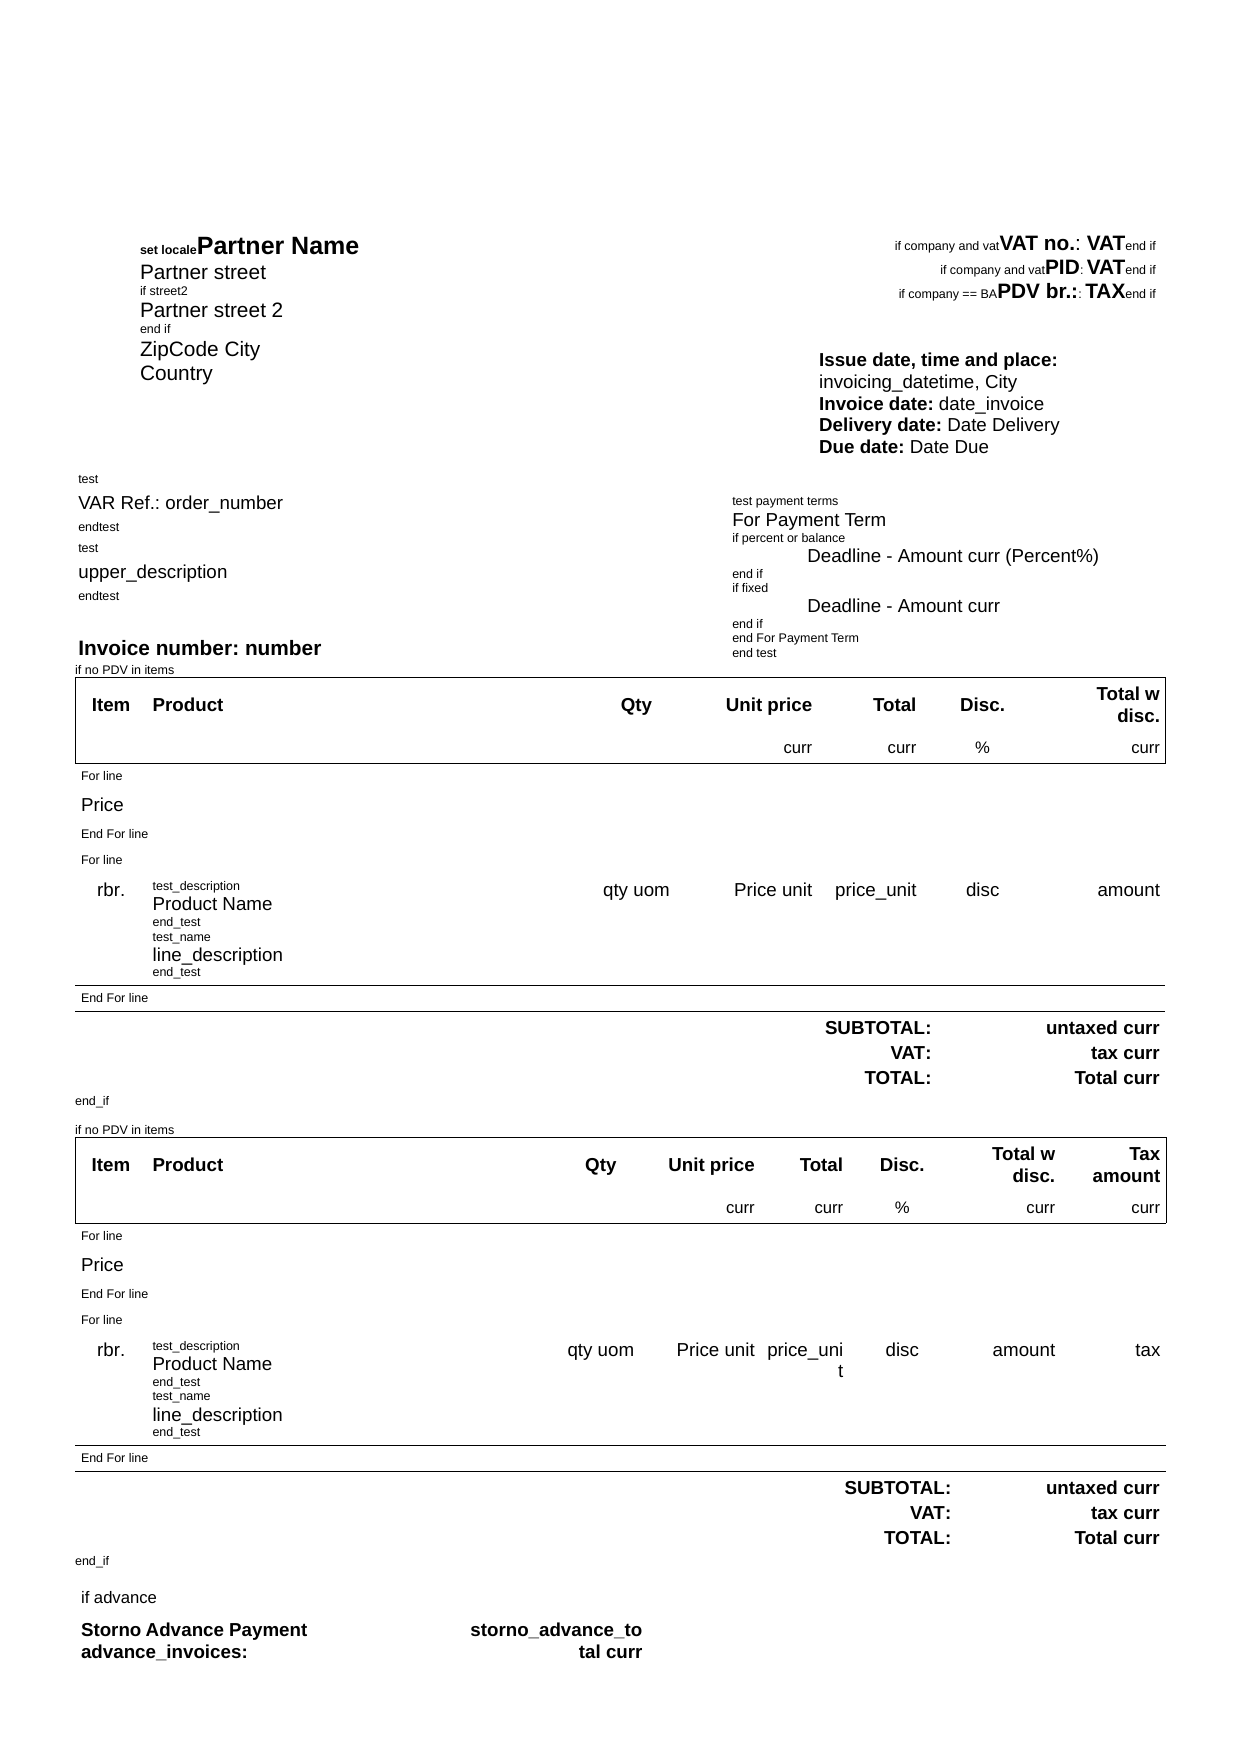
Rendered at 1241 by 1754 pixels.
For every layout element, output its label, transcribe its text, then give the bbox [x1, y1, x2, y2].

table_cell [76, 732, 147, 762]
table_cell test [75, 469, 729, 489]
table_header [75, 225, 134, 463]
table_cell End For line [75, 1281, 1166, 1307]
text end_if [75, 1094, 1165, 1108]
table_header [75, 463, 729, 469]
table_cell curr [1061, 1192, 1166, 1222]
table_cell [585, 732, 687, 762]
table_header set localePartner Name Partner street if street2 Partner street 2 end if ZipCode City Country [134, 225, 813, 463]
table_cell test [75, 537, 729, 558]
table_header if advance [75, 1583, 1165, 1613]
text if no PDV in items [75, 1123, 1138, 1137]
text end_if [75, 1554, 1165, 1568]
table_cell Price unit [654, 1333, 760, 1445]
table_header if company and vatVAT no.: VATend if if company and vatPID: VATend if if company == BAPDV br.:: TAXend if [813, 225, 1161, 343]
table_cell storno_advance_total curr [459, 1613, 648, 1668]
table_cell qty uom [548, 1333, 654, 1445]
table_cell End For line [75, 1446, 1166, 1471]
table_cell For line [75, 1307, 1166, 1333]
table_cell test_description Product Name end_test test_name line_description end_test [147, 1333, 547, 1445]
table_header test payment terms For Payment Term if percent or balance Deadline - Amount curr (Percent%) end if if fixed Deadline - Amount curr end if end For Payment Term end test [729, 463, 1165, 663]
table_cell Price [75, 789, 1165, 821]
table_header Qty [548, 1138, 654, 1192]
table_cell End For line [75, 821, 1165, 847]
table_header Product [147, 678, 585, 732]
table_cell For line [75, 764, 1165, 788]
table_cell disc [922, 873, 1043, 985]
table_cell Price [75, 1248, 1166, 1281]
table_cell Storno Advance Payment advance_invoices: [75, 1613, 459, 1668]
table_cell curr [654, 1192, 760, 1222]
table_header untaxed curr tax curr Total curr [957, 1472, 1165, 1554]
table_header Disc. [922, 678, 1043, 732]
table_cell disc [849, 1333, 955, 1445]
table_header Total [818, 678, 922, 732]
table_cell curr [955, 1192, 1061, 1222]
text if no PDV in items [75, 663, 1138, 677]
table_header Qty [585, 678, 687, 732]
table_header SUBTOTAL: VAT: TOTAL: [75, 1472, 957, 1554]
table_header Total w disc. [1043, 678, 1165, 732]
table_cell curr [818, 732, 922, 762]
table_header Unit price [688, 678, 818, 732]
table_cell price_unit [818, 873, 922, 985]
table_cell [147, 1192, 547, 1222]
table_cell Price unit [688, 873, 818, 985]
table_cell price_unit [760, 1333, 849, 1445]
table_cell rbr. [75, 873, 147, 985]
table_cell tax [1061, 1333, 1166, 1445]
table_header untaxed curr tax curr Total curr [937, 1012, 1165, 1094]
table_cell [648, 1613, 1165, 1668]
table_cell curr [1043, 732, 1165, 762]
table_header Total w disc. [955, 1138, 1061, 1192]
table_header Product [147, 1138, 547, 1192]
table_cell End For line [75, 986, 1165, 1011]
table_cell Issue date, time and place: invoicing_datetime, City Invoice date: date_invoice Delivery date: Date Delivery Due date: Date Due [813, 344, 1161, 463]
table_cell endtest [75, 585, 729, 606]
table_header Unit price [654, 1138, 760, 1192]
table_header Total [760, 1138, 849, 1192]
table_cell [548, 1192, 654, 1222]
table_cell amount [955, 1333, 1061, 1445]
table_cell [147, 732, 585, 762]
table_cell amount [1043, 873, 1165, 985]
table_cell VAR Ref.: order_number [75, 489, 729, 517]
table_cell qty uom [585, 873, 687, 985]
table_cell [76, 1192, 147, 1222]
table_header Tax amount [1061, 1138, 1166, 1192]
table_cell % [922, 732, 1043, 762]
table_cell curr [760, 1192, 849, 1222]
table_cell endtest [75, 517, 729, 537]
table_cell rbr. [75, 1333, 147, 1445]
table_cell upper_description [75, 558, 729, 585]
table_cell Invoice number: number [75, 606, 729, 663]
table_cell curr [688, 732, 818, 762]
table_cell % [849, 1192, 955, 1222]
table_cell For line [75, 847, 1165, 873]
table_header Item [76, 1138, 147, 1192]
table_header SUBTOTAL: VAT: TOTAL: [75, 1012, 937, 1094]
table_cell test_description Product Name end_test test_name line_description end_test [147, 873, 585, 985]
table_header Disc. [849, 1138, 955, 1192]
table_cell For line [75, 1224, 1166, 1248]
table_header Item [76, 678, 147, 732]
